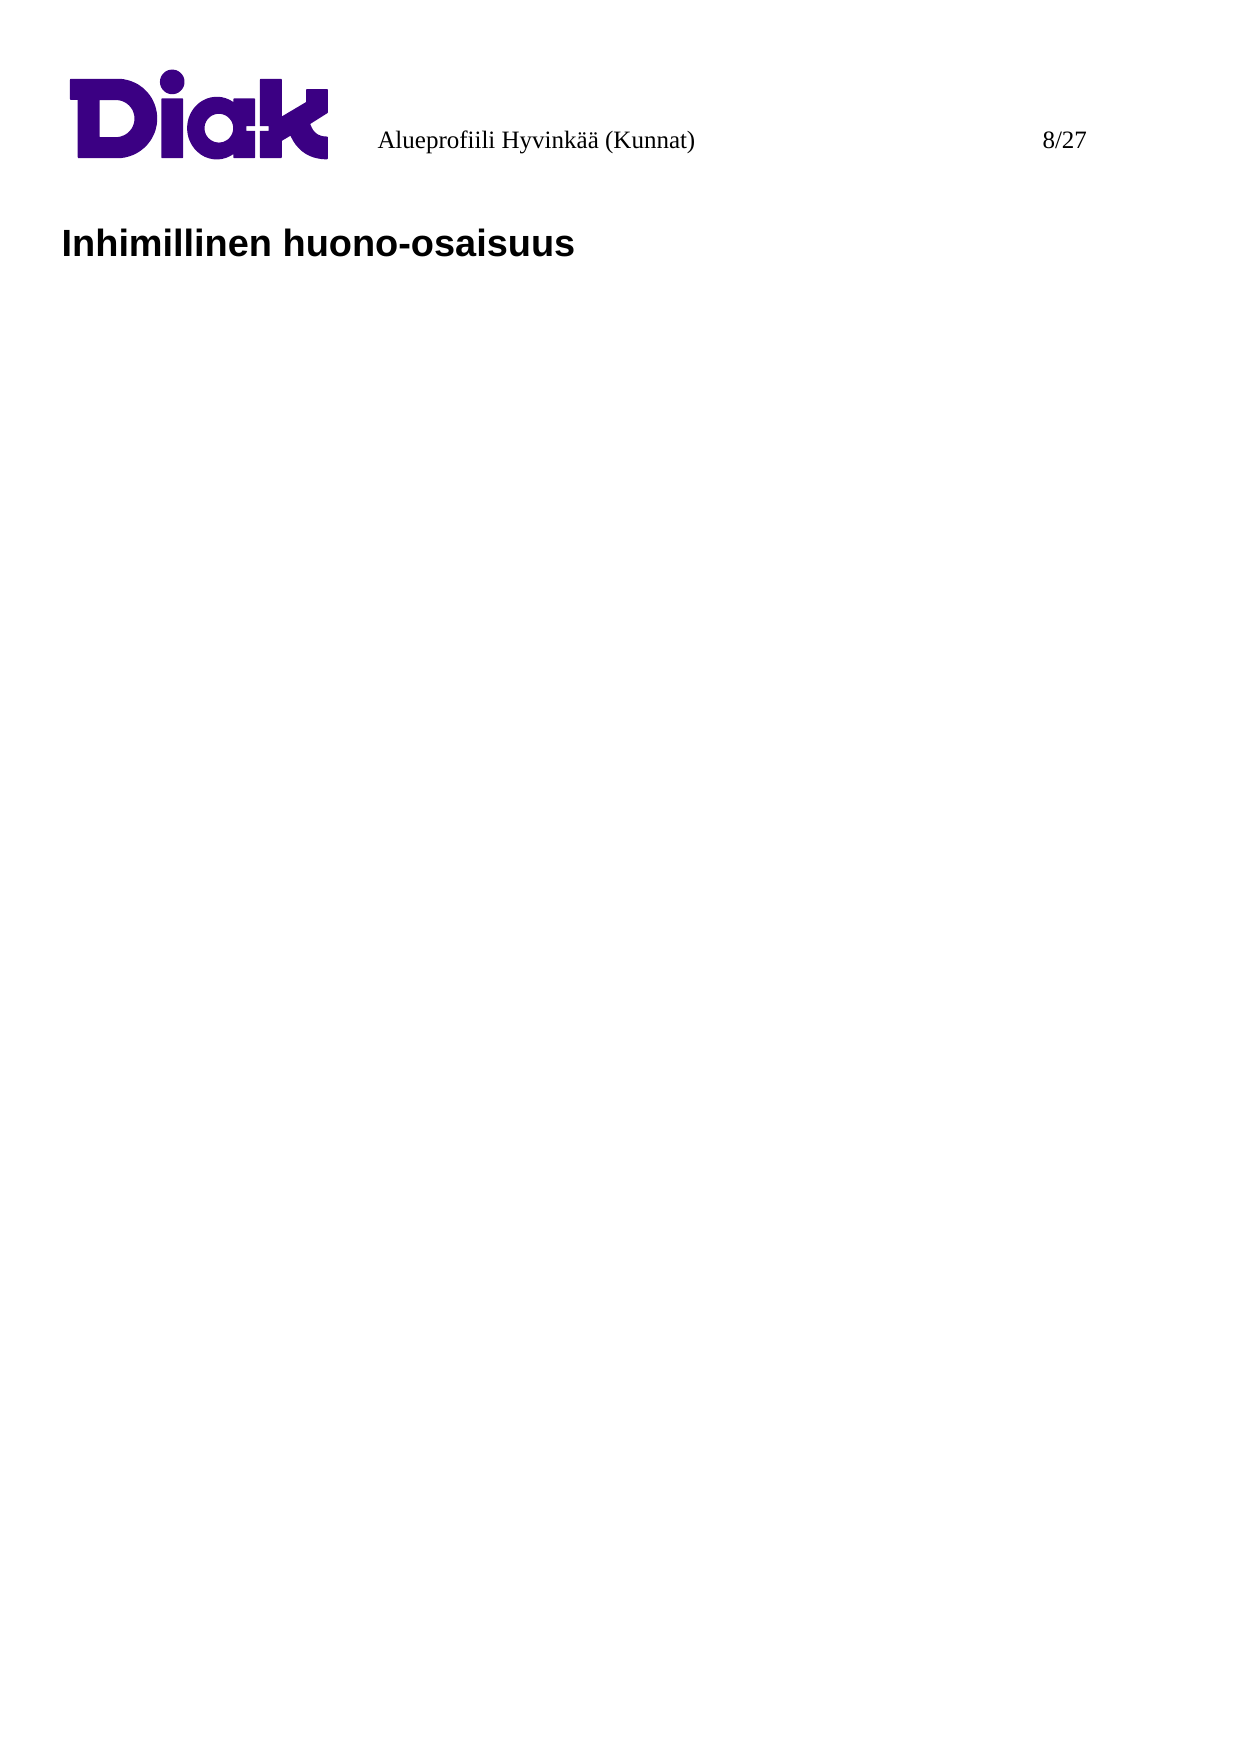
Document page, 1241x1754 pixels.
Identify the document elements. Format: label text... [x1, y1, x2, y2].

subtitle Inhimillinen huono-osaisuus [61, 221, 1179, 265]
